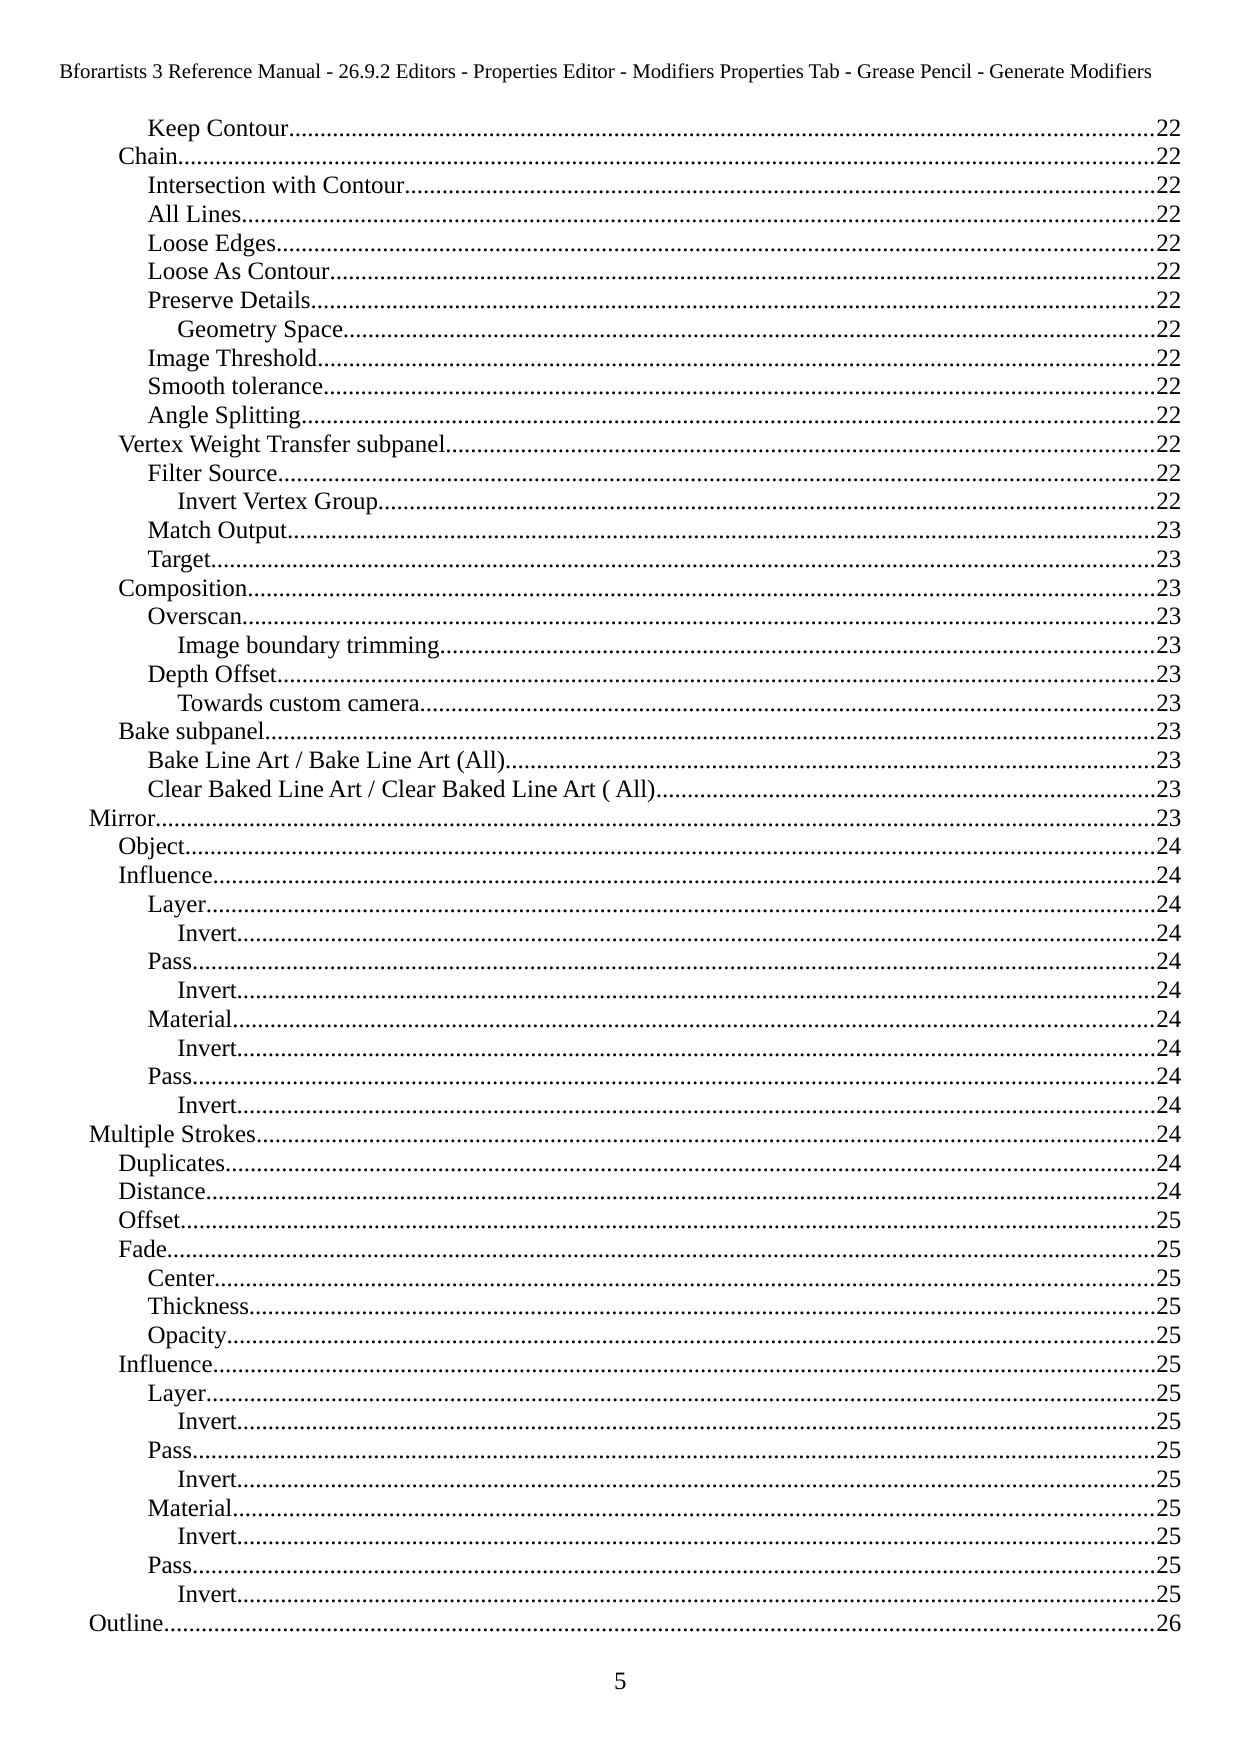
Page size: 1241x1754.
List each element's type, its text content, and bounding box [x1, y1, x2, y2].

text Target 23 [147, 544, 1181, 573]
text Intersection with Contour 22 [147, 170, 1181, 199]
text Pass 24 [147, 946, 1181, 975]
text Keep Contour 22 [147, 113, 1181, 141]
text Invert 24 [177, 918, 1181, 946]
text Invert 25 [177, 1406, 1181, 1435]
text Material 24 [147, 1004, 1181, 1033]
text Thickness 25 [147, 1291, 1181, 1320]
text Depth Offset 23 [147, 659, 1181, 688]
text Clear Baked Line Art / Clear Baked Line Art ( All) 23 [147, 774, 1181, 803]
text Vertex Weight Transfer subpanel 22 [118, 429, 1181, 458]
text Image Threshold 22 [147, 343, 1181, 371]
text Bake Line Art / Bake Line Art (All) 23 [147, 745, 1181, 774]
text Match Output 23 [147, 515, 1181, 544]
text Invert 25 [177, 1521, 1181, 1550]
text Layer 24 [147, 889, 1181, 918]
text Image boundary trimming 23 [177, 630, 1181, 659]
text Multiple Strokes 24 [88, 1119, 1181, 1148]
text Invert 24 [177, 975, 1181, 1004]
text Material 25 [147, 1493, 1181, 1521]
text Invert 24 [177, 1090, 1181, 1119]
text Pass 25 [147, 1435, 1181, 1464]
text Loose Edges 22 [147, 228, 1181, 256]
text Pass 25 [147, 1550, 1181, 1579]
text Fade 25 [118, 1234, 1181, 1263]
text Preserve Details 22 [147, 285, 1181, 314]
text Composition 23 [118, 573, 1181, 601]
text Object 24 [118, 831, 1181, 860]
text Pass 24 [147, 1061, 1181, 1090]
text Outline 26 [88, 1608, 1181, 1636]
text Filter Source 22 [147, 458, 1181, 486]
text Overscan 23 [147, 601, 1181, 630]
text Bake subpanel 23 [118, 716, 1181, 745]
text Smooth tolerance 22 [147, 371, 1181, 400]
text Mirror 23 [88, 803, 1181, 831]
text Duplicates 24 [118, 1148, 1181, 1176]
text Loose As Contour 22 [147, 256, 1181, 285]
text Offset 25 [118, 1205, 1181, 1234]
text Invert Vertex Group 22 [177, 486, 1181, 515]
text Center 25 [147, 1263, 1181, 1291]
text Layer 25 [147, 1378, 1181, 1406]
text Influence 24 [118, 860, 1181, 889]
text Angle Splitting 22 [147, 400, 1181, 429]
text Invert 25 [177, 1579, 1181, 1608]
text Invert 25 [177, 1464, 1181, 1493]
text Chain 22 [118, 141, 1181, 170]
text Opacity 25 [147, 1320, 1181, 1349]
text Distance 24 [118, 1176, 1181, 1205]
text All Lines 22 [147, 199, 1181, 228]
text Geometry Space 22 [177, 314, 1181, 343]
text Influence 25 [118, 1349, 1181, 1378]
text Towards custom camera 23 [177, 688, 1181, 716]
text Invert 24 [177, 1033, 1181, 1061]
